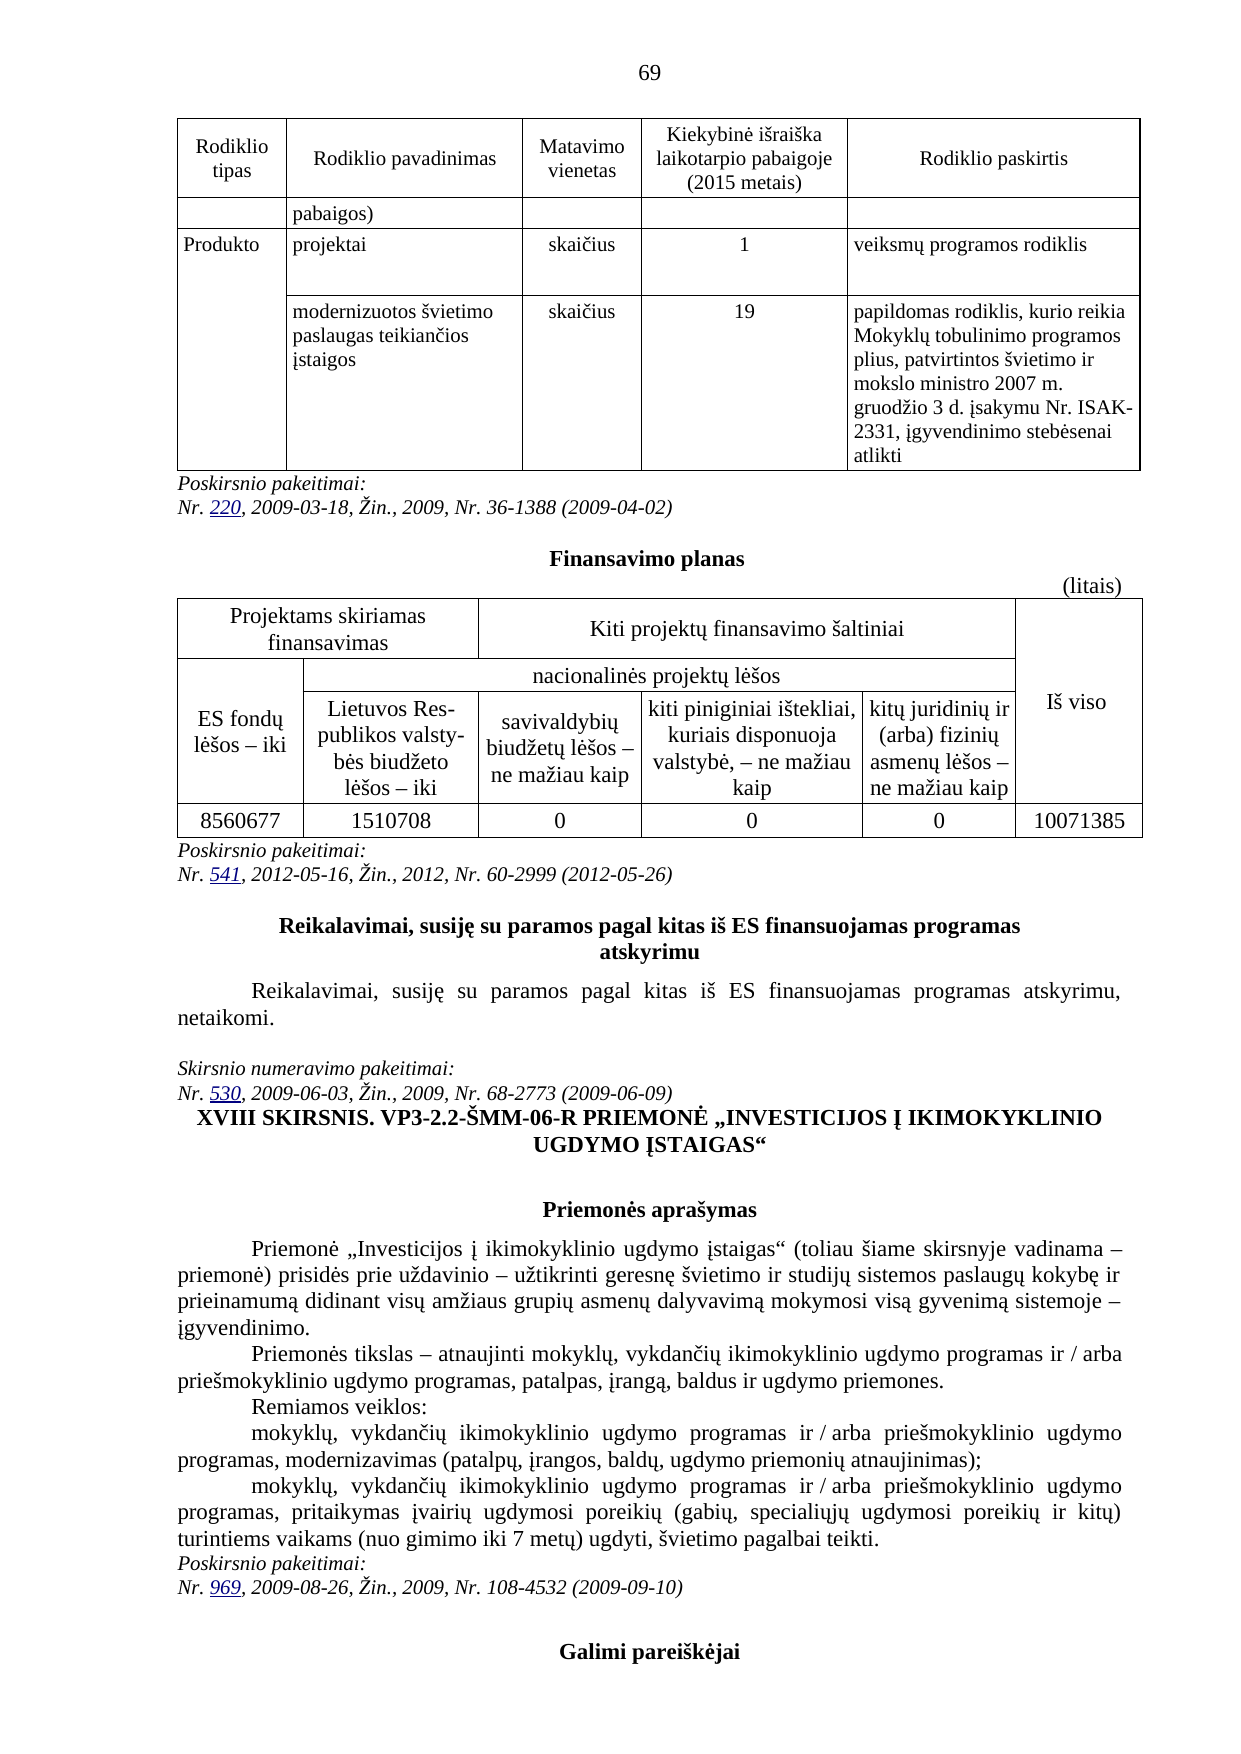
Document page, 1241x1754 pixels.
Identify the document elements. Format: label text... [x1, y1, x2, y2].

text Priemonės aprašymas [177, 1196, 1122, 1222]
table_cell ES fondų lėšos – iki [178, 659, 303, 803]
text Reikalavimai, susiję su paramos pagal kitas iš ES finansuojamas programas atskyrimu, netaikomi. [177, 977, 1122, 1030]
text Skirsnio numeravimo pakeitimai: [177, 1056, 1122, 1080]
text (litais) [177, 572, 1122, 598]
table_header Rodiklio pavadinimas [287, 119, 522, 197]
text Finansavimo planas [177, 546, 1122, 572]
table_cell pabaigos) [287, 198, 522, 228]
table_cell projektai [287, 229, 522, 295]
text Reikalavimai, susiję su paramos pagal kitas iš ES finansuojamas programas atskyrimu [177, 912, 1122, 965]
table_cell [523, 198, 641, 228]
table_cell Lietuvos Res­publikos valsty­bės biudžeto lėšos – iki [304, 692, 478, 803]
table_cell veiksmų programos rodiklis [848, 229, 1139, 295]
table_cell 1 [642, 229, 847, 295]
text Nr. 530, 2009-06-03, Žin., 2009, Nr. 68-2773 (2009-06-09) [177, 1080, 1122, 1104]
text mokyklų, vykdančių ikimokyklinio ugdymo programas ir / arba priešmokyklinio ugdymo programas, pritaikymas įvairių ugdymosi poreikių (gabių, specialiųjų ugdymosi poreikių ir kitų) turintiems vaikams (nuo gimimo iki 7 metų) ugdyti, švietimo pagalbai teikti. [177, 1472, 1122, 1551]
table_cell 19 [642, 296, 847, 470]
table_header Rodiklio paskirtis [848, 119, 1139, 197]
table_cell skaičius [523, 296, 641, 470]
text Galimi pareiškėjai [177, 1638, 1122, 1664]
table_cell savivaldybių biudžetų lėšos – ne mažiau kaip [479, 692, 641, 803]
table_cell Produkto [178, 229, 286, 470]
table_cell 0 [642, 804, 862, 837]
table_cell kiti piniginiai ištekliai, kuriais disponuoja valstybė, – ne mažiau kaip [642, 692, 862, 803]
table_cell [642, 198, 847, 228]
table_cell 10071385 [1016, 804, 1142, 837]
text Priemonės tikslas – atnaujinti mokyklų, vykdančių ikimokyklinio ugdymo programas ir / arba priešmokyklinio ugdymo programas, patalpas, įrangą, baldus ir ugdymo priemones. [177, 1340, 1122, 1393]
table_header Kiekybinė išraiška laikotarpio pabaigoje (2015 metais) [642, 119, 847, 197]
text Poskirsnio pakeitimai: [177, 471, 1122, 495]
table_header Rodiklio tipas [178, 119, 286, 197]
table_cell papildomas rodiklis, kurio reikia Mokyklų tobulinimo programos plius, patvirtintos švietimo ir mokslo ministro 2007 m. gruodžio 3 d. įsakymu Nr. ISAK-2331, įgyvendinimo stebėsenai atlikti [848, 296, 1139, 470]
text Nr. 969, 2009-08-26, Žin., 2009, Nr. 108-4532 (2009-09-10) [177, 1575, 1122, 1599]
table_header Iš viso [1016, 599, 1142, 803]
table_cell 8560677 [178, 804, 303, 837]
text Nr. 541, 2012-05-16, Žin., 2012, Nr. 60-2999 (2012-05-26) [177, 862, 1122, 886]
table_cell nacionalinės projektų lėšos [304, 659, 1015, 691]
table_cell 1510708 [304, 804, 478, 837]
text Priemonė „Investicijos į ikimokyklinio ugdymo įstaigas“ (toliau šiame skirsnyje vadinama – priemonė) prisidės prie uždavinio – užtikrinti geresnę švietimo ir studijų sistemos paslaugų kokybę ir prieinamumą didinant visų amžiaus grupių asmenų dalyvavimą mokymosi visą gyvenimą sistemoje – įgyvendinimo. [177, 1235, 1122, 1340]
table_cell [178, 198, 286, 228]
table_header Projektams skiriamas finansavimas [178, 599, 478, 658]
text Poskirsnio pakeitimai: [177, 1551, 1122, 1575]
table_cell modernizuotos švietimo paslaugas teikiančios įstaigos [287, 296, 522, 470]
table_cell 0 [479, 804, 641, 837]
table_cell kitų juridinių ir (arba) fizinių asmenų lėšos – ne mažiau kaip [863, 692, 1015, 803]
text Poskirsnio pakeitimai: [177, 838, 1122, 862]
text Remiamos veiklos: [177, 1393, 1122, 1419]
text mokyklų, vykdančių ikimokyklinio ugdymo programas ir / arba priešmokyklinio ugdymo programas, modernizavimas (patalpų, įrangos, baldų, ugdymo priemonių atnaujinimas); [177, 1419, 1122, 1472]
table_header Kiti projektų finansavimo šaltiniai [479, 599, 1015, 658]
text Nr. 220, 2009-03-18, Žin., 2009, Nr. 36-1388 (2009-04-02) [177, 495, 1122, 519]
table_cell [848, 198, 1139, 228]
text XVIII SKIRSNIS. VP3-2.2-ŠMM-06-R PRIEMONĖ „INVESTICIJOS Į IKIMOKYKLINIO UGDYMO ĮSTAIGAS“ [177, 1104, 1122, 1157]
table_cell skaičius [523, 229, 641, 295]
table_header Matavimo vienetas [523, 119, 641, 197]
table_cell 0 [863, 804, 1015, 837]
